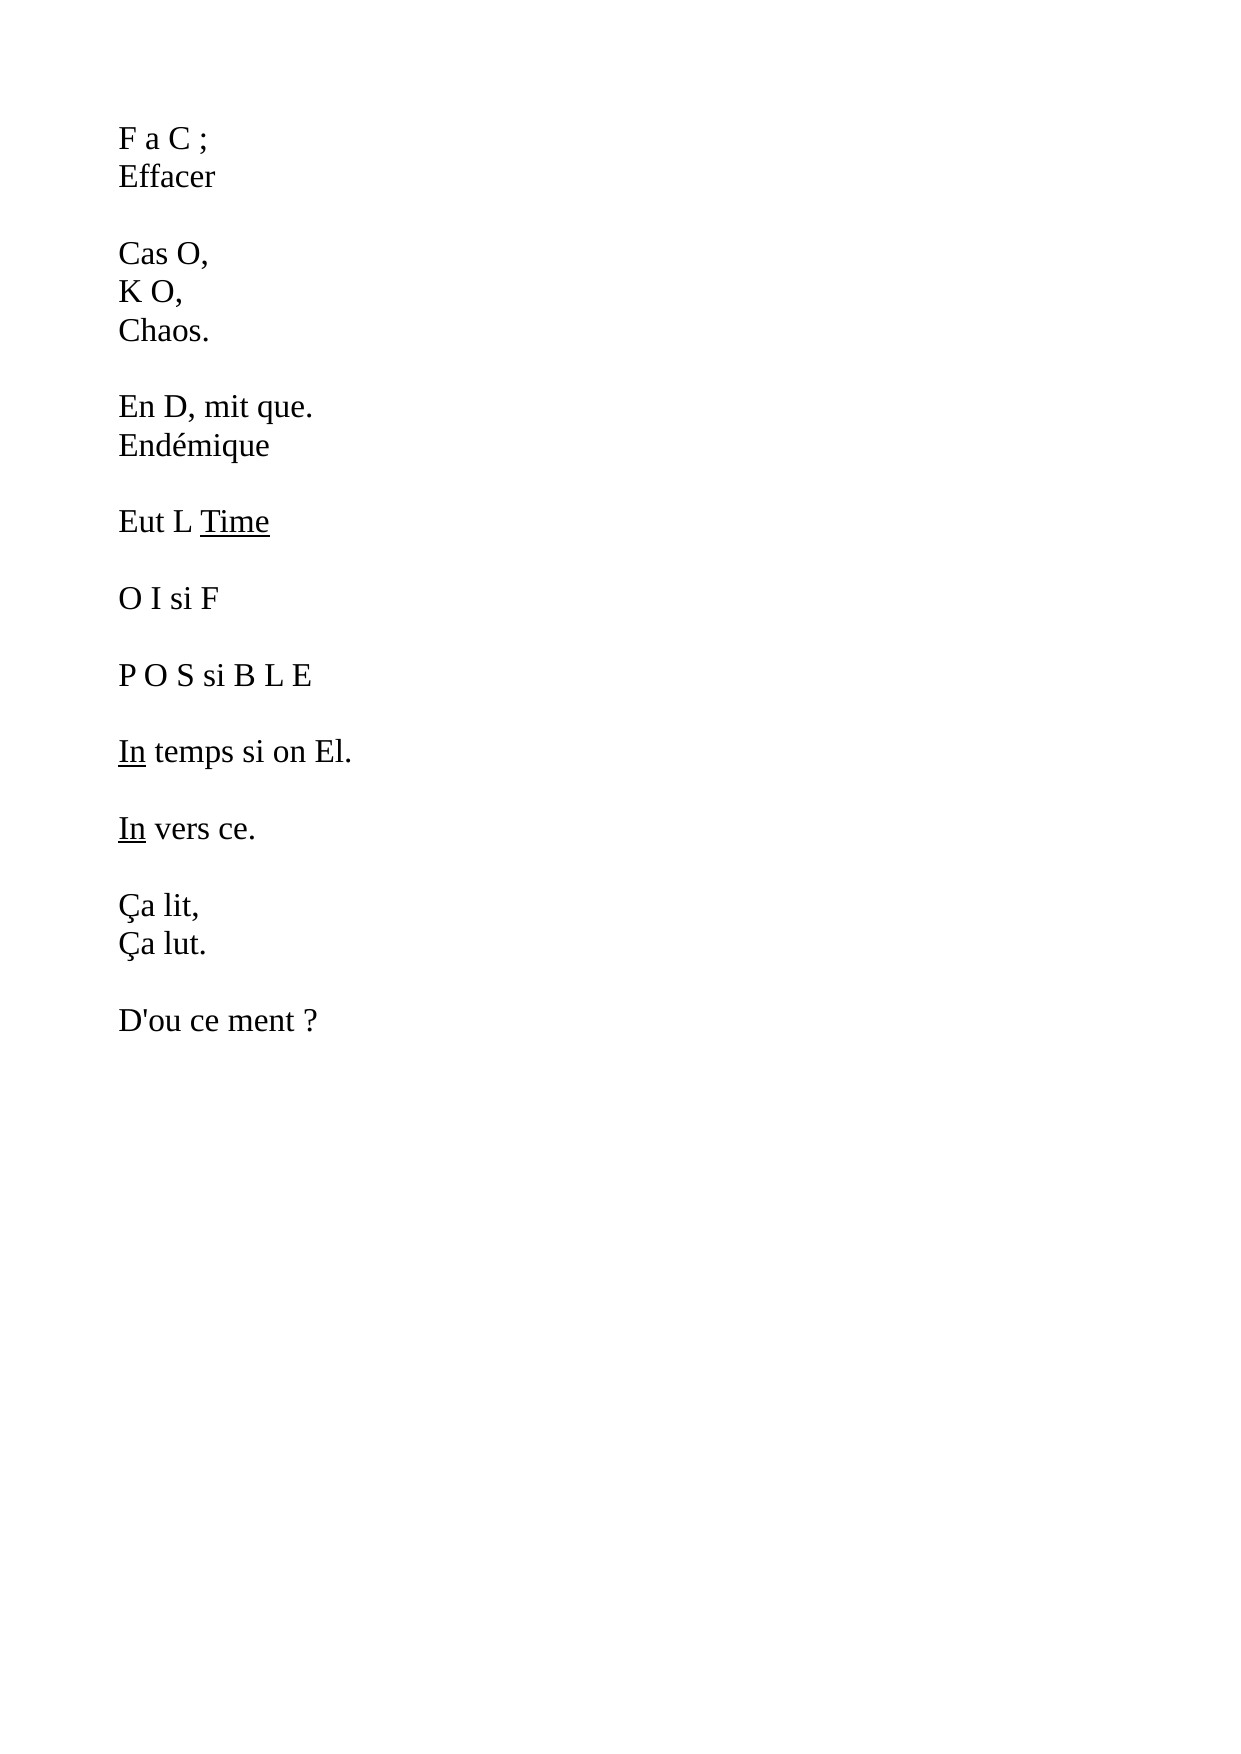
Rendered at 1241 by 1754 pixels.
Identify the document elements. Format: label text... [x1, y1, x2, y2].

text Effacer [118, 156, 1122, 195]
text F a C ; [118, 118, 1122, 156]
text Endémique [118, 425, 1122, 463]
text Ça lut. [118, 923, 1122, 961]
text Ça lit, [118, 885, 1122, 923]
text Eut L Time [118, 501, 1122, 540]
text O I si F [118, 578, 1122, 616]
text Cas O, [118, 233, 1122, 271]
text D'ou ce ment ? [118, 1000, 1122, 1038]
text In vers ce. [118, 808, 1122, 846]
text En D, mit que. [118, 386, 1122, 425]
text P O S si B L E [118, 655, 1122, 693]
text K O, [118, 271, 1122, 310]
text In temps si on El. [118, 731, 1122, 770]
text Chaos. [118, 310, 1122, 348]
